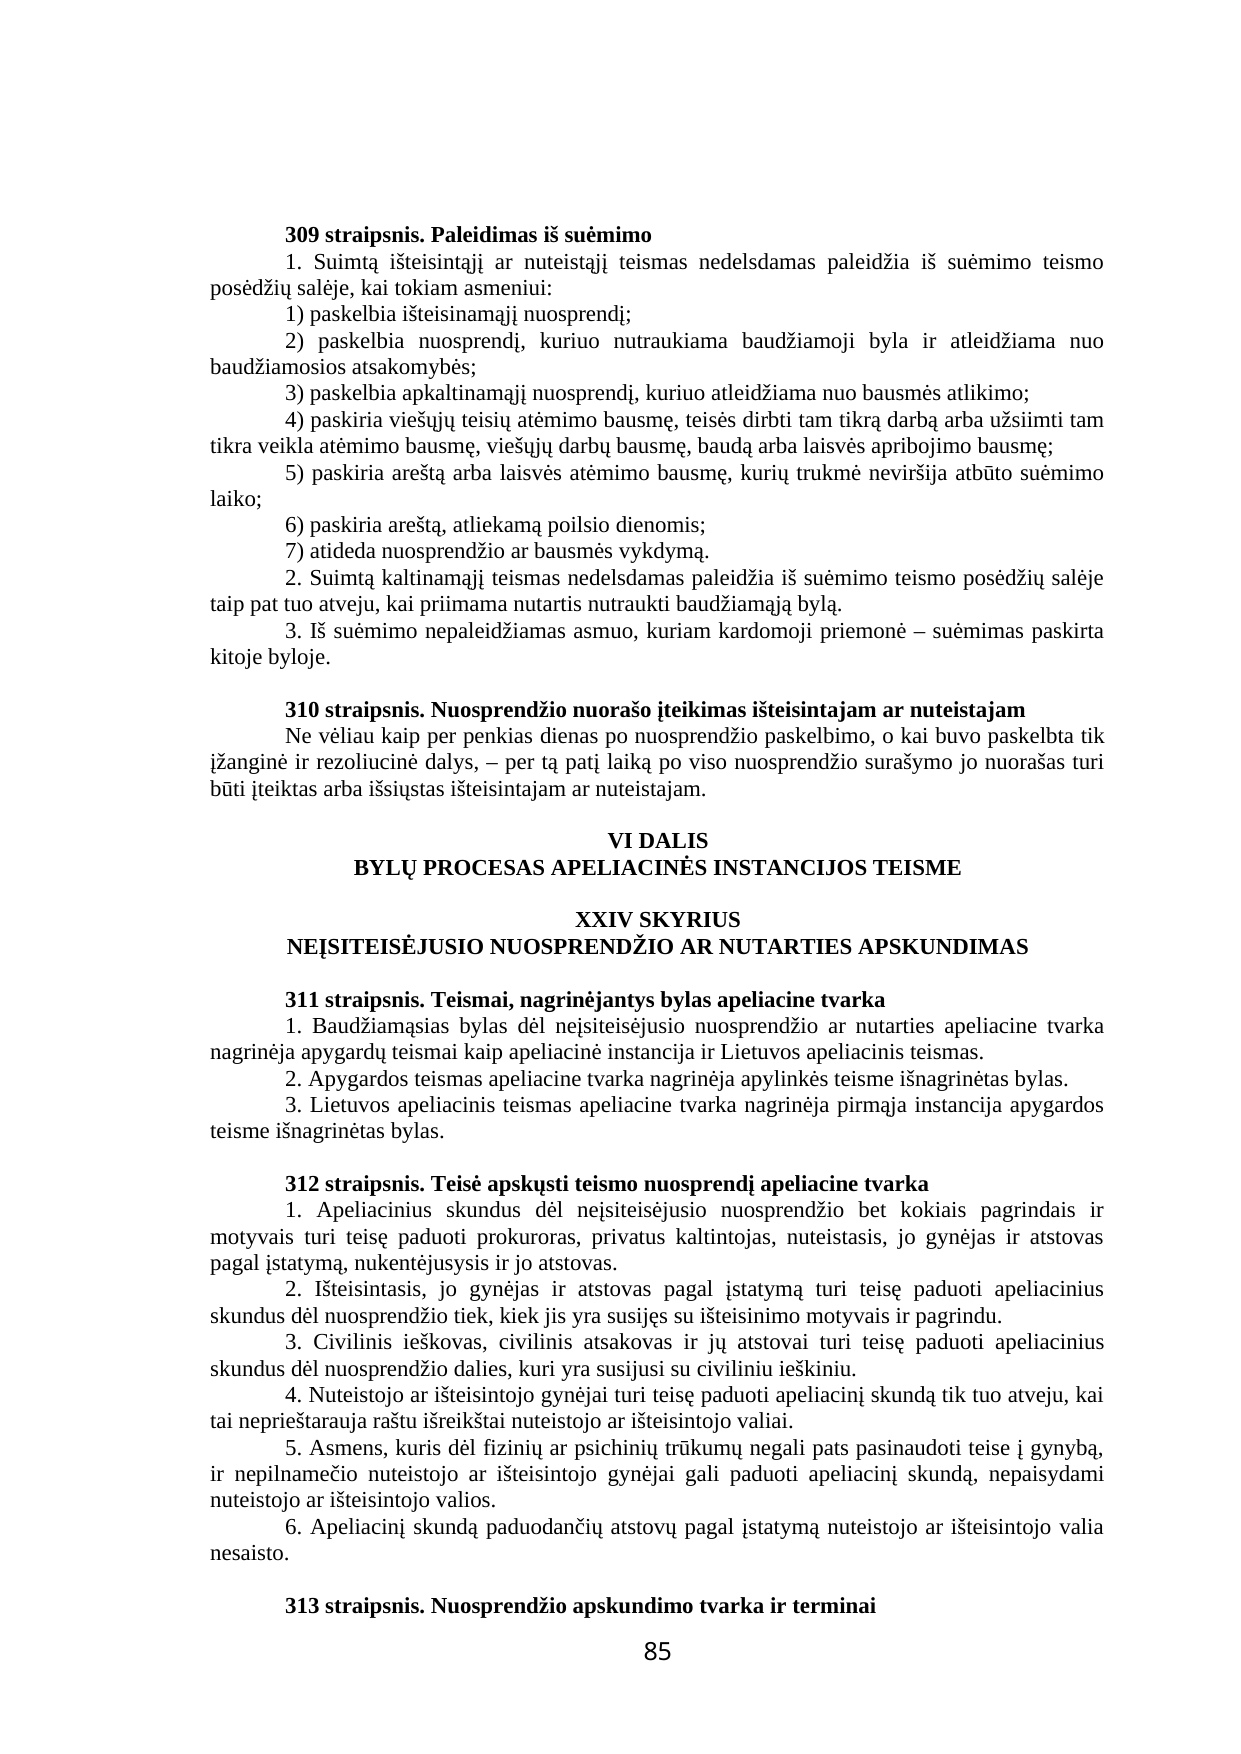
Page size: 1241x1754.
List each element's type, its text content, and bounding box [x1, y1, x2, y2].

text 1. Baudžiamąsias bylas dėl neįsiteisėjusio nuosprendžio ar nutarties apeliacine tvarka nagrinėja apygardų teismai kaip apeliacinė instancija ir Lietuvos apeliacinis teismas. [210, 1012, 1106, 1065]
text 5) paskiria areštą arba laisvės atėmimo bausmę, kurių trukmė neviršija atbūto suėmimo laiko; [210, 458, 1106, 511]
text 1) paskelbia išteisinamąjį nuosprendį; [210, 300, 1106, 327]
text 3. Lietuvos apeliacinis teismas apeliacine tvarka nagrinėja pirmąja instancija apygardos teisme išnagrinėtas bylas. [210, 1091, 1106, 1144]
text 1. Suimtą išteisintąjį ar nuteistąjį teismas nedelsdamas paleidžia iš suėmimo teismo posėdžių salėje, kai tokiam asmeniui: [210, 248, 1106, 300]
text 3) paskelbia apkaltinamąjį nuosprendį, kuriuo atleidžiama nuo bausmės atlikimo; [210, 379, 1106, 406]
text 4) paskiria viešųjų teisių atėmimo bausmę, teisės dirbti tam tikrą darbą arba užsiimti tam tikra veikla atėmimo bausmę, viešųjų darbų bausmę, baudą arba laisvės apribojimo bausmę; [210, 406, 1106, 458]
text 4. Nuteistojo ar išteisintojo gynėjai turi teisę paduoti apeliacinį skundą tik tuo atveju, kai tai neprieštarauja raštu išreikštai nuteistojo ar išteisintojo valiai. [210, 1381, 1106, 1434]
text 309 straipsnis. Paleidimas iš suėmimo [210, 221, 1106, 248]
text 3. Civilinis ieškovas, civilinis atsakovas ir jų atstovai turi teisę paduoti apeliacinius skundus dėl nuosprendžio dalies, kuri yra susijusi su civiliniu ieškiniu. [210, 1328, 1106, 1381]
text 1. Apeliacinius skundus dėl neįsiteisėjusio nuosprendžio bet kokiais pagrindais ir motyvais turi teisę paduoti prokuroras, privatus kaltintojas, nuteistasis, jo gynėjas ir atstovas pagal įstatymą, nukentėjusysis ir jo atstovas. [210, 1196, 1106, 1276]
text 313 straipsnis. Nuosprendžio apskundimo tvarka ir terminai [210, 1592, 1106, 1618]
subtitle VI dalis [210, 827, 1106, 854]
text 311 straipsnis. Teismai, nagrinėjantys bylas apeliacine tvarka [210, 986, 1106, 1012]
text 2. Apygardos teismas apeliacine tvarka nagrinėja apylinkės teisme išnagrinėtas bylas. [210, 1065, 1106, 1091]
text Neįsiteisėjusio nuosprendžio ar nutarties apskundimas [210, 933, 1106, 959]
text 2. Suimtą kaltinamąjį teismas nedelsdamas paleidžia iš suėmimo teismo posėdžių salėje taip pat tuo atveju, kai priimama nutartis nutraukti baudžiamąją bylą. [210, 564, 1106, 617]
text 312 straipsnis. Teisė apskųsti teismo nuosprendį apeliacine tvarka [210, 1170, 1106, 1196]
text Bylų procesas apeliacinės instancijos teisme [210, 854, 1106, 880]
text 6) paskiria areštą, atliekamą poilsio dienomis; [210, 511, 1106, 538]
text 2. Išteisintasis, jo gynėjas ir atstovas pagal įstatymą turi teisę paduoti apeliacinius skundus dėl nuosprendžio tiek, kiek jis yra susijęs su išteisinimo motyvais ir pagrindu. [210, 1276, 1106, 1328]
text 2) paskelbia nuosprendį, kuriuo nutraukiama baudžiamoji byla ir atleidžiama nuo baudžiamosios atsakomybės; [210, 327, 1106, 379]
text 7) atideda nuosprendžio ar bausmės vykdymą. [210, 538, 1106, 564]
text 3. Iš suėmimo nepaleidžiamas asmuo, kuriam kardomoji priemonė – suėmimas paskirta kitoje byloje. [210, 617, 1106, 669]
text 5. Asmens, kuris dėl fizinių ar psichinių trūkumų negali pats pasinaudoti teise į gynybą, ir nepilnamečio nuteistojo ar išteisintojo gynėjai gali paduoti apeliacinį skundą, nepaisydami nuteistojo ar išteisintojo valios. [210, 1434, 1106, 1513]
text 6. Apeliacinį skundą paduodančių atstovų pagal įstatymą nuteistojo ar išteisintojo valia nesaisto. [210, 1513, 1106, 1565]
text 310 straipsnis. Nuosprendžio nuorašo įteikimas išteisintajam ar nuteistajam [285, 696, 1106, 722]
subtitle XXIV skyrius [210, 907, 1106, 933]
text Ne vėliau kaip per penkias dienas po nuosprendžio paskelbimo, o kai buvo paskelbta tik įžanginė ir rezoliucinė dalys, – per tą patį laiką po viso nuosprendžio surašymo jo nuorašas turi būti įteiktas arba išsiųstas išteisintajam ar nuteistajam. [210, 722, 1106, 801]
